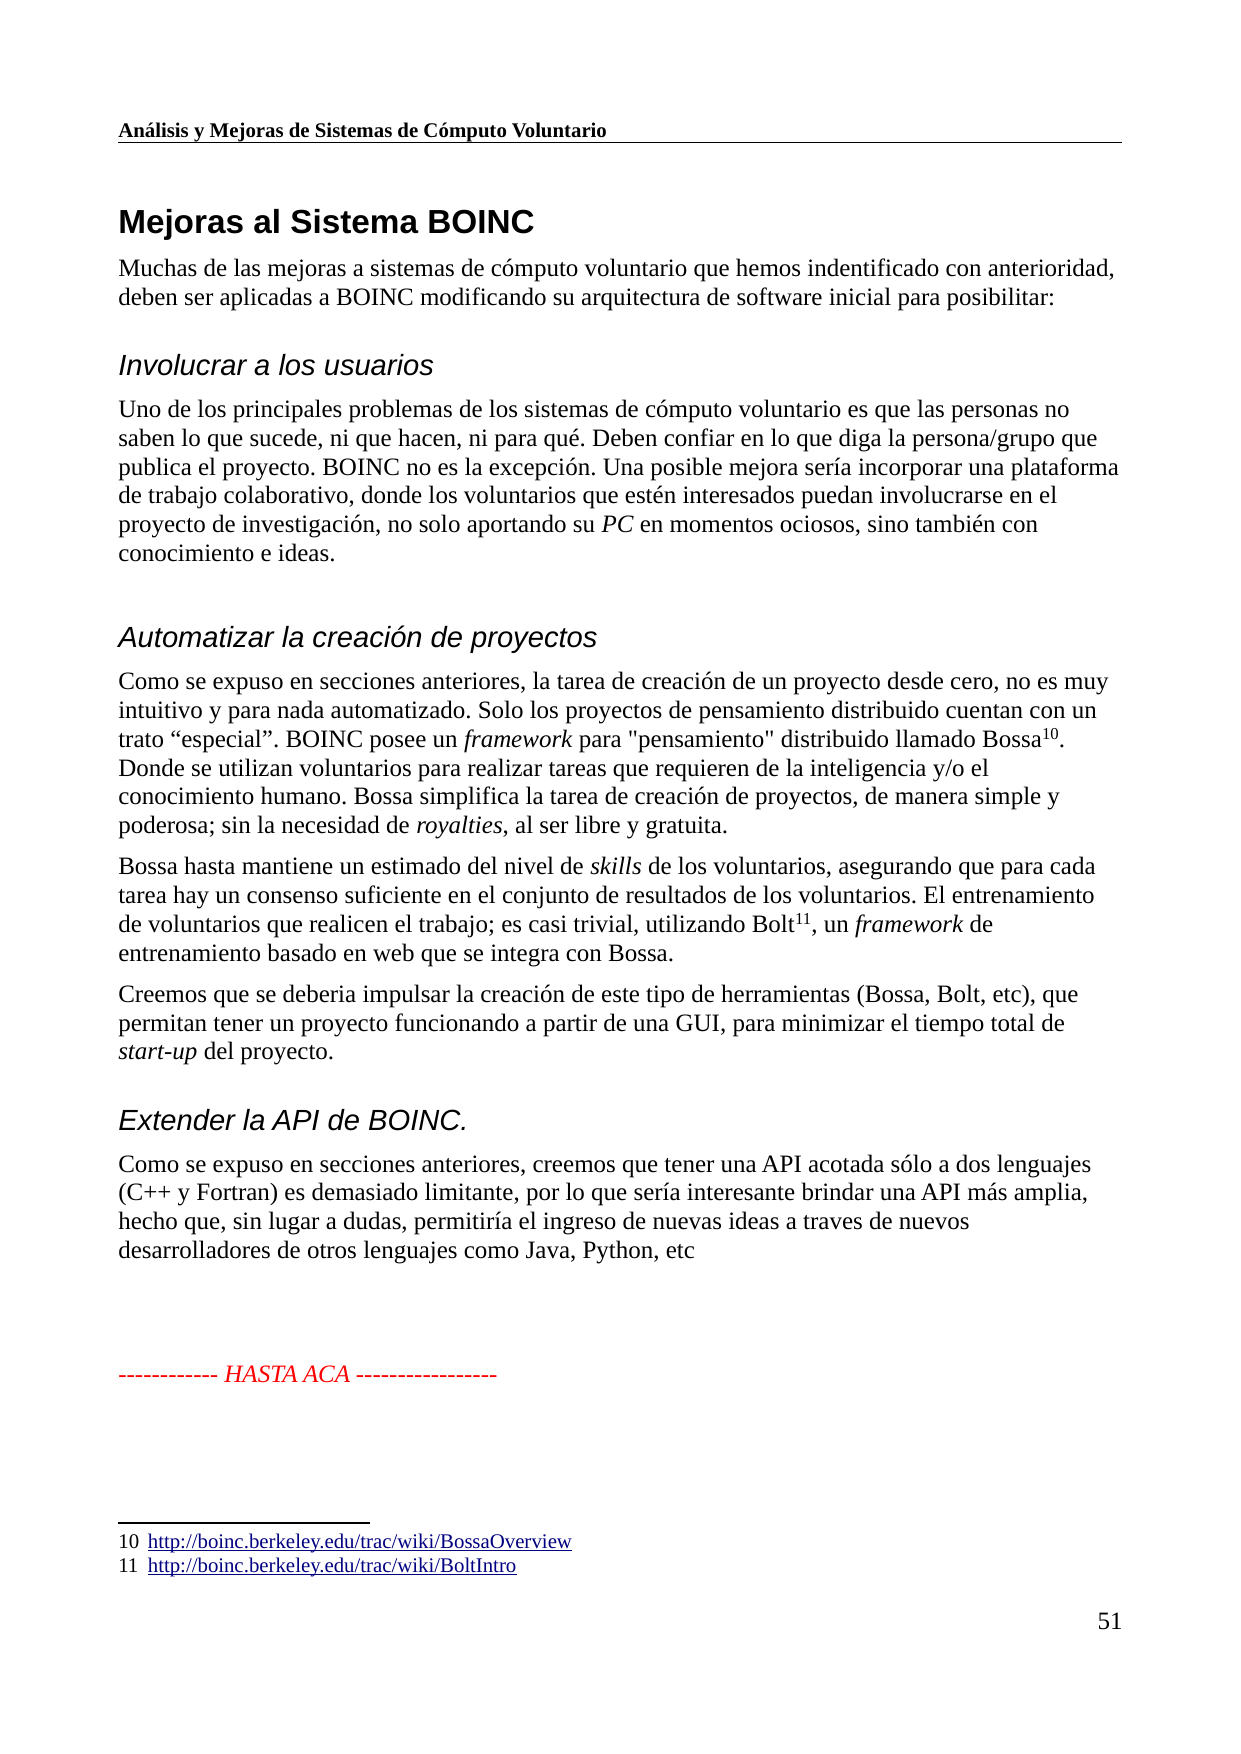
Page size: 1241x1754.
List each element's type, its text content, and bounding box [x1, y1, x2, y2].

text Muchas de las mejoras a sistemas de cómputo voluntario que hemos indentificado con anterioridad, deben ser aplicadas a BOINC modificando su arquitectura de software inicial para posibilitar: [118, 253, 1122, 311]
text Bossa hasta mantiene un estimado del nivel de skills de los voluntarios, asegurando que para cada tarea hay un consenso suficiente en el conjunto de resultados de los voluntarios. El entrenamiento de voluntarios que realicen el trabajo; es casi trivial, utilizando Bolt, un framework de entrenamiento basado en web que se integra con Bossa. [118, 851, 1122, 966]
subtitle Involucrar a los usuarios [118, 348, 1122, 382]
text Como se expuso en secciones anteriores, creemos que tener una API acotada sólo a dos lenguajes (C++ y Fortran) es demasiado limitante, por lo que sería interesante brindar una API más amplia, hecho que, sin lugar a dudas, permitiría el ingreso de nuevas ideas a traves de nuevos desarrolladores de otros lenguajes como Java, Python, etc [118, 1149, 1122, 1264]
subtitle Extender la API de BOINC. [118, 1103, 1122, 1136]
subtitle Mejoras al Sistema BOINC [118, 202, 1122, 241]
text ------------ HASTA ACA ----------------- [118, 1359, 1122, 1387]
text Como se expuso en secciones anteriores, la tarea de creación de un proyecto desde cero, no es muy intuitivo y para nada automatizado. Solo los proyectos de pensamiento distribuido cuentan con un trato “especial”. BOINC posee un framework para "pensamiento" distribuido llamado Bossa. Donde se utilizan voluntarios para realizar tareas que requieren de la inteligencia y/o el conocimiento humano. Bossa simplifica la tarea de creación de proyectos, de manera simple y poderosa; sin la necesidad de royalties, al ser libre y gratuita. [118, 666, 1122, 839]
subtitle Automatizar la creación de proyectos [118, 620, 1122, 654]
text Uno de los principales problemas de los sistemas de cómputo voluntario es que las personas no saben lo que sucede, ni que hacen, ni para qué. Deben confiar en lo que diga la persona/grupo que publica el proyecto. BOINC no es la excepción. Una posible mejora sería incorporar una plataforma de trabajo colaborativo, donde los voluntarios que estén interesados puedan involucrarse en el proyecto de investigación, no solo aportando su PC en momentos ociosos, sino también con conocimiento e ideas. [118, 394, 1122, 567]
text http://boinc.berkeley.edu/trac/wiki/BoltIntro [118, 1553, 1122, 1577]
text http://boinc.berkeley.edu/trac/wiki/BossaOverview [118, 1529, 1122, 1553]
text Creemos que se deberia impulsar la creación de este tipo de herramientas (Bossa, Bolt, etc), que permitan tener un proyecto funcionando a partir de una GUI, para minimizar el tiempo total de start-up del proyecto. [118, 979, 1122, 1065]
